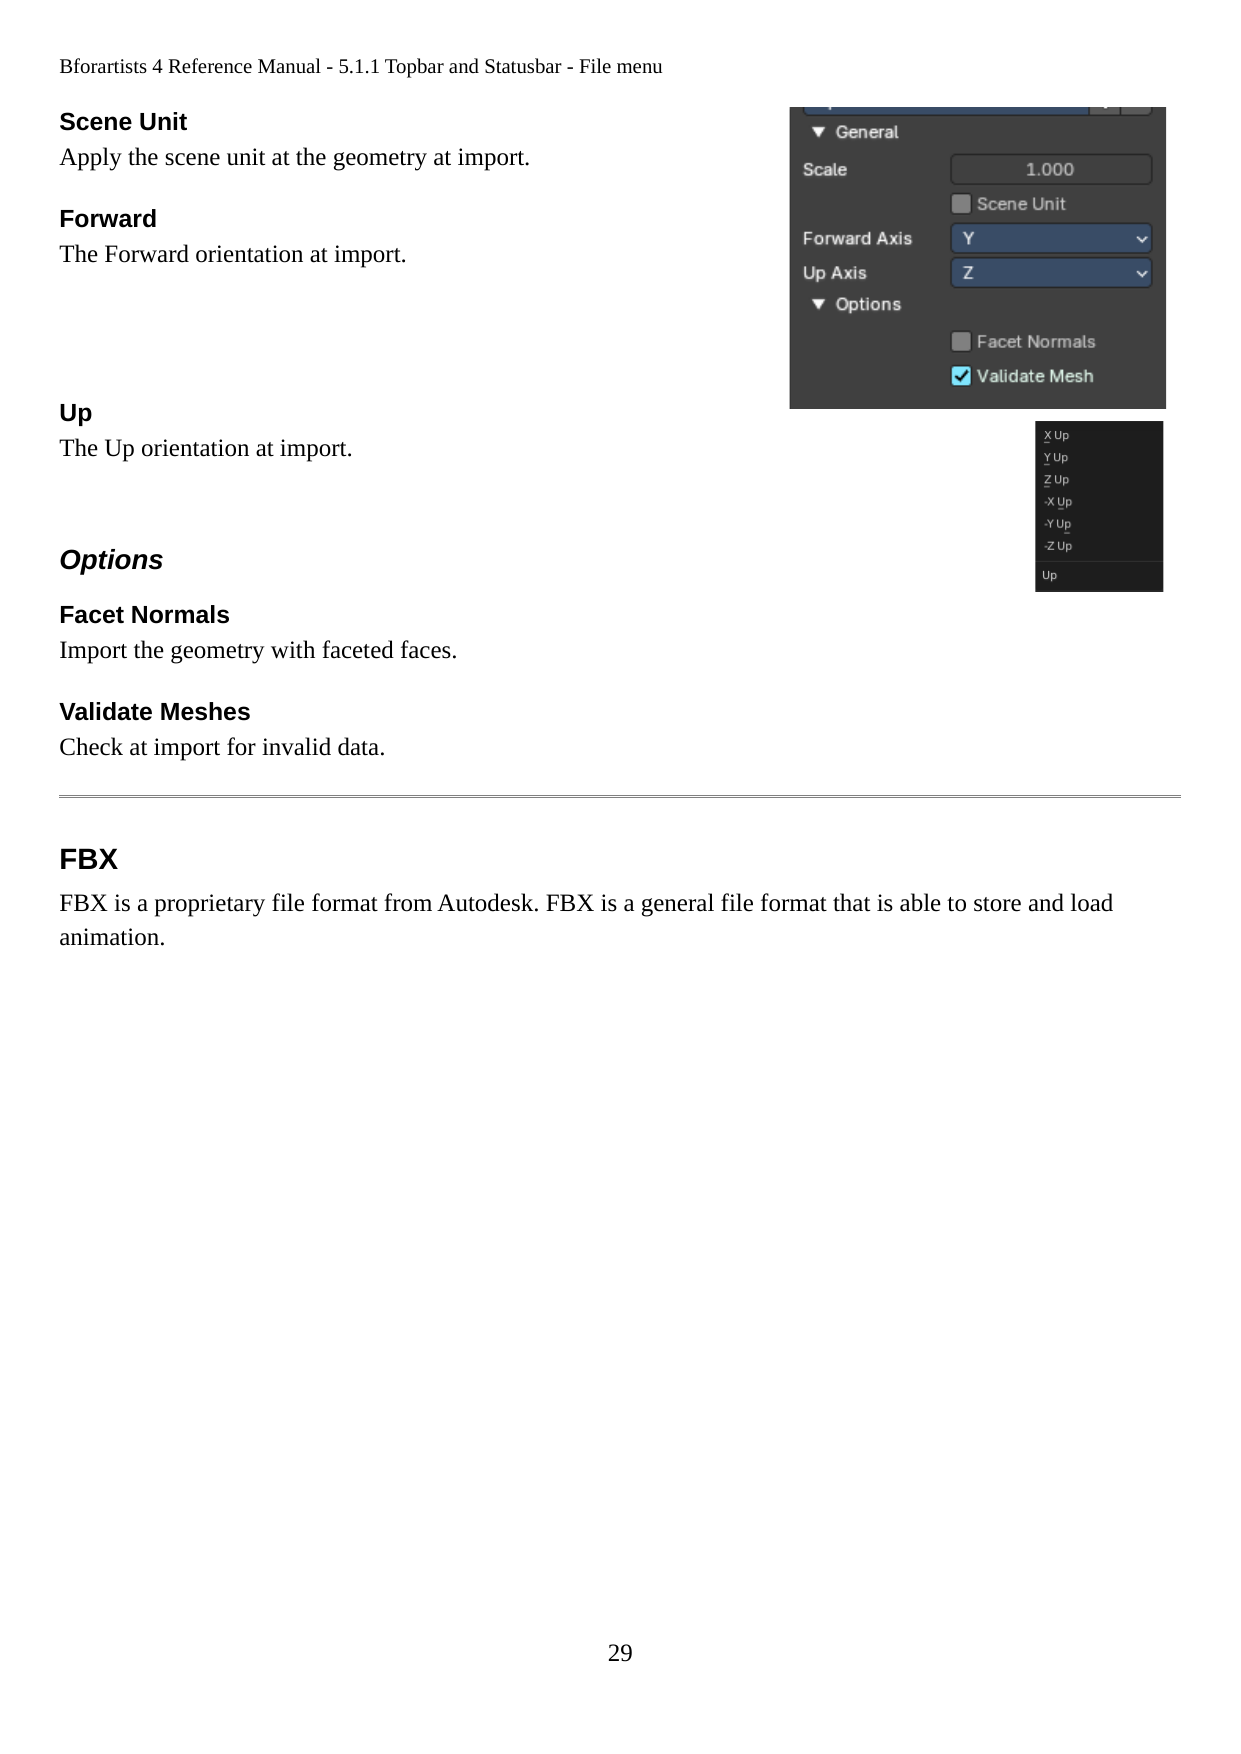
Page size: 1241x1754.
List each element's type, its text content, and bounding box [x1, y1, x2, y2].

text Import the geometry with faceted faces. [59, 635, 1181, 664]
picture [1035, 421, 1164, 592]
text FBX is a proprietary file format from Autodesk. FBX is a general file format that is able to store and load animation. [59, 888, 1181, 951]
subtitle Forward [59, 204, 789, 232]
text Apply the scene unit at the geometry at import. [59, 142, 789, 171]
text Check at import for invalid data. [59, 732, 1181, 761]
subtitle [1164, 544, 1181, 576]
subtitle Facet Normals [59, 601, 1181, 629]
text The Up orientation at import. [59, 433, 1035, 462]
subtitle Options [59, 544, 1035, 576]
subtitle Validate Meshes [59, 697, 1181, 726]
text The Forward orientation at import. [59, 239, 789, 267]
picture [789, 107, 1167, 409]
subtitle [1167, 107, 1181, 136]
subtitle Scene Unit [59, 107, 789, 136]
subtitle [1167, 204, 1181, 232]
subtitle FBX [59, 842, 1181, 875]
subtitle Up [59, 398, 1181, 427]
